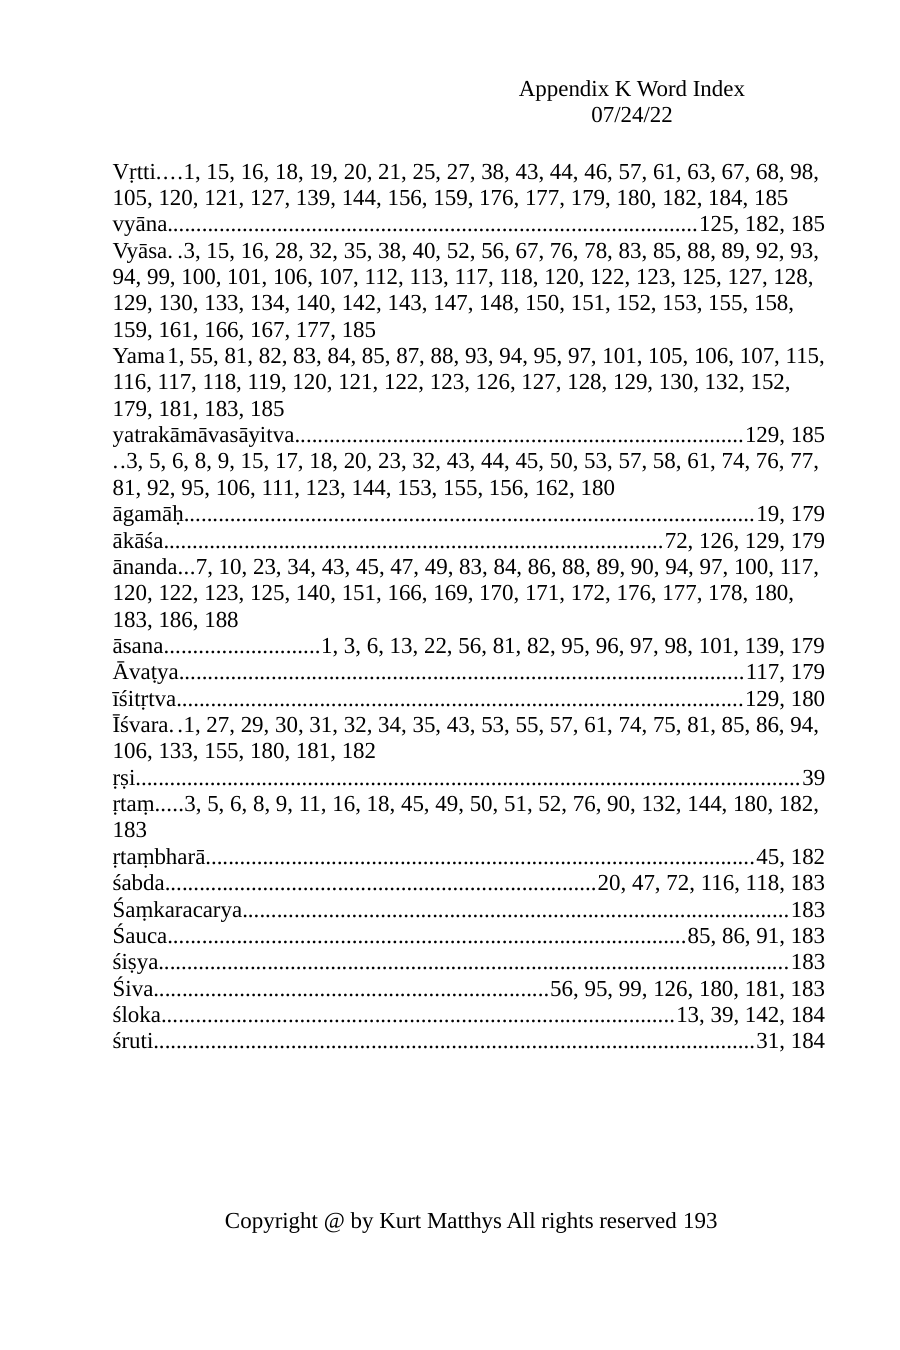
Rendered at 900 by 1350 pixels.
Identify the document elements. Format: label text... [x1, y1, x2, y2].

text śabda 20, 47, 72, 116, 118, 183 [112, 869, 825, 896]
text Śaṃkaracarya 183 [112, 896, 825, 922]
text śruti 31, 184 [112, 1027, 825, 1054]
text Vyāsa 3, 15, 16, 28, 32, 35, 38, 40, 52, 56, 67, 76, 78, 83, 85, 88, 89, 92, 93, 94, 99, 100, 101, 106, 107, 112, 113, 117, 118, 120, 122, 123, 125, 127, 128, 129, 130, 133, 134, 140, 142, 143, 147, 148, 150, 151, 152, 153, 155, 158, 159, 161, 166, 167, 177, 185 [112, 237, 825, 342]
text 3, 5, 6, 8, 9, 15, 17, 18, 20, 23, 32, 43, 44, 45, 50, 53, 57, 58, 61, 74, 76, 77, 81, 92, 95, 106, 111, 123, 144, 153, 155, 156, 162, 180 [112, 448, 825, 500]
text Īśvara 1, 27, 29, 30, 31, 32, 34, 35, 43, 53, 55, 57, 61, 74, 75, 81, 85, 86, 94, 106, 133, 155, 180, 181, 182 [112, 711, 825, 764]
text āsana 1, 3, 6, 13, 22, 56, 81, 82, 95, 96, 97, 98, 101, 139, 179 [112, 632, 825, 658]
text Śiva 56, 95, 99, 126, 180, 181, 183 [112, 975, 825, 1001]
text ṛṣi 39 [112, 764, 825, 790]
text ānanda 7, 10, 23, 34, 43, 45, 47, 49, 83, 84, 86, 88, 89, 90, 94, 97, 100, 117, 120, 122, 123, 125, 140, 151, 166, 169, 170, 171, 172, 176, 177, 178, 180, 183, 186, 188 [112, 553, 825, 632]
text Vṛtti 1, 15, 16, 18, 19, 20, 21, 25, 27, 38, 43, 44, 46, 57, 61, 63, 67, 68, 98, 105, 120, 121, 127, 139, 144, 156, 159, 176, 177, 179, 180, 182, 184, 185 [112, 158, 825, 210]
text śloka 13, 39, 142, 184 [112, 1001, 825, 1027]
text īśitṛtva 129, 180 [112, 685, 825, 711]
text Yama 1, 55, 81, 82, 83, 84, 85, 87, 88, 93, 94, 95, 97, 101, 105, 106, 107, 115, 116, 117, 118, 119, 120, 121, 122, 123, 126, 127, 128, 129, 130, 132, 152, 179, 181, 183, 185 [112, 342, 825, 421]
text āgamāḥ 19, 179 [112, 500, 825, 527]
text Śauca 85, 86, 91, 183 [112, 922, 825, 948]
text ākāśa 72, 126, 129, 179 [112, 527, 825, 553]
text yatrakāmāvasāyitva 129, 185 [112, 421, 825, 448]
text Āvaṭya 117, 179 [112, 658, 825, 685]
text śiṣya 183 [112, 948, 825, 975]
text ṛtaṃ 3, 5, 6, 8, 9, 11, 16, 18, 45, 49, 50, 51, 52, 76, 90, 132, 144, 180, 182, 183 [112, 790, 825, 843]
text vyāna 125, 182, 185 [112, 210, 825, 237]
text ṛtaṃbharā 45, 182 [112, 843, 825, 869]
